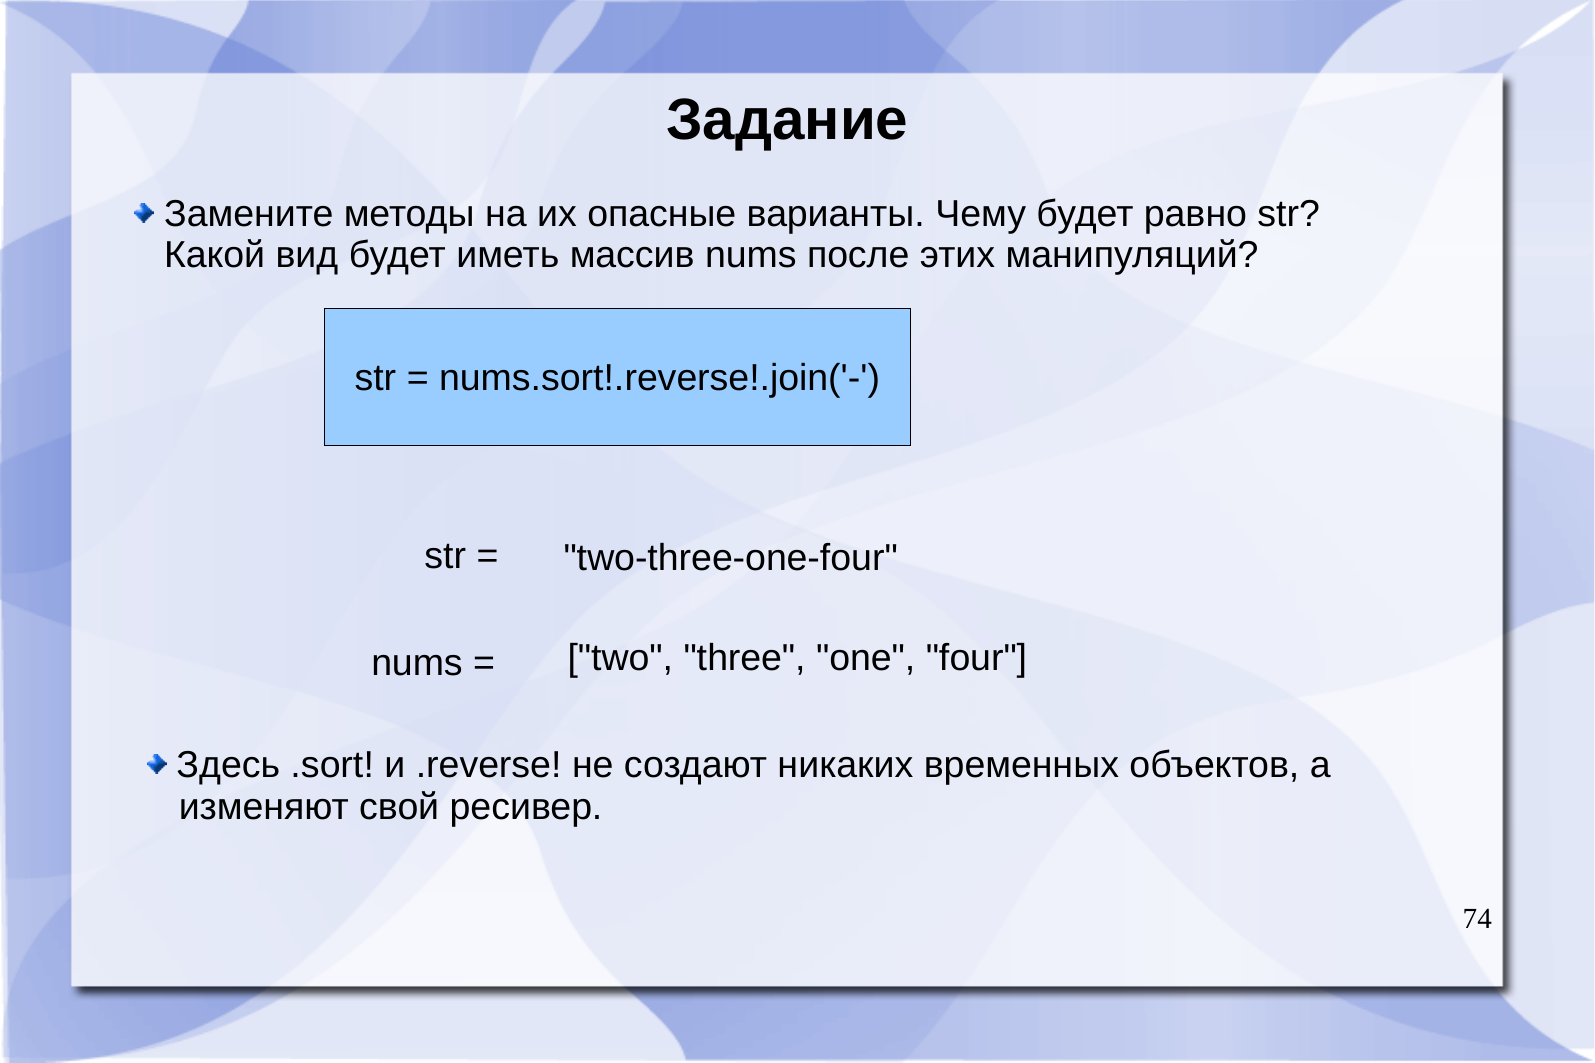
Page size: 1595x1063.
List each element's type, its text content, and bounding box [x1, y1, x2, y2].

text_box "two-three-one-four" [548, 529, 912, 587]
text_box ["two", "three", "one", "four"] [552, 628, 1042, 686]
text_box nums = [356, 633, 521, 691]
text_box Замените методы на их опасные варианты. Чему будет равно str? Какой вид будет иметь массив nums после этих манипуляций? [120, 184, 1335, 284]
text_box str = [409, 527, 524, 585]
text_box Здесь .sort! и .reverse! не создают никаких временных объектов, а изменяют свой ресивер. [132, 735, 1346, 835]
text_box str = nums.sort!.reverse!.join('-') [324, 308, 911, 446]
picture [0, 0, 1595, 1063]
title Задание [75, 75, 1501, 164]
